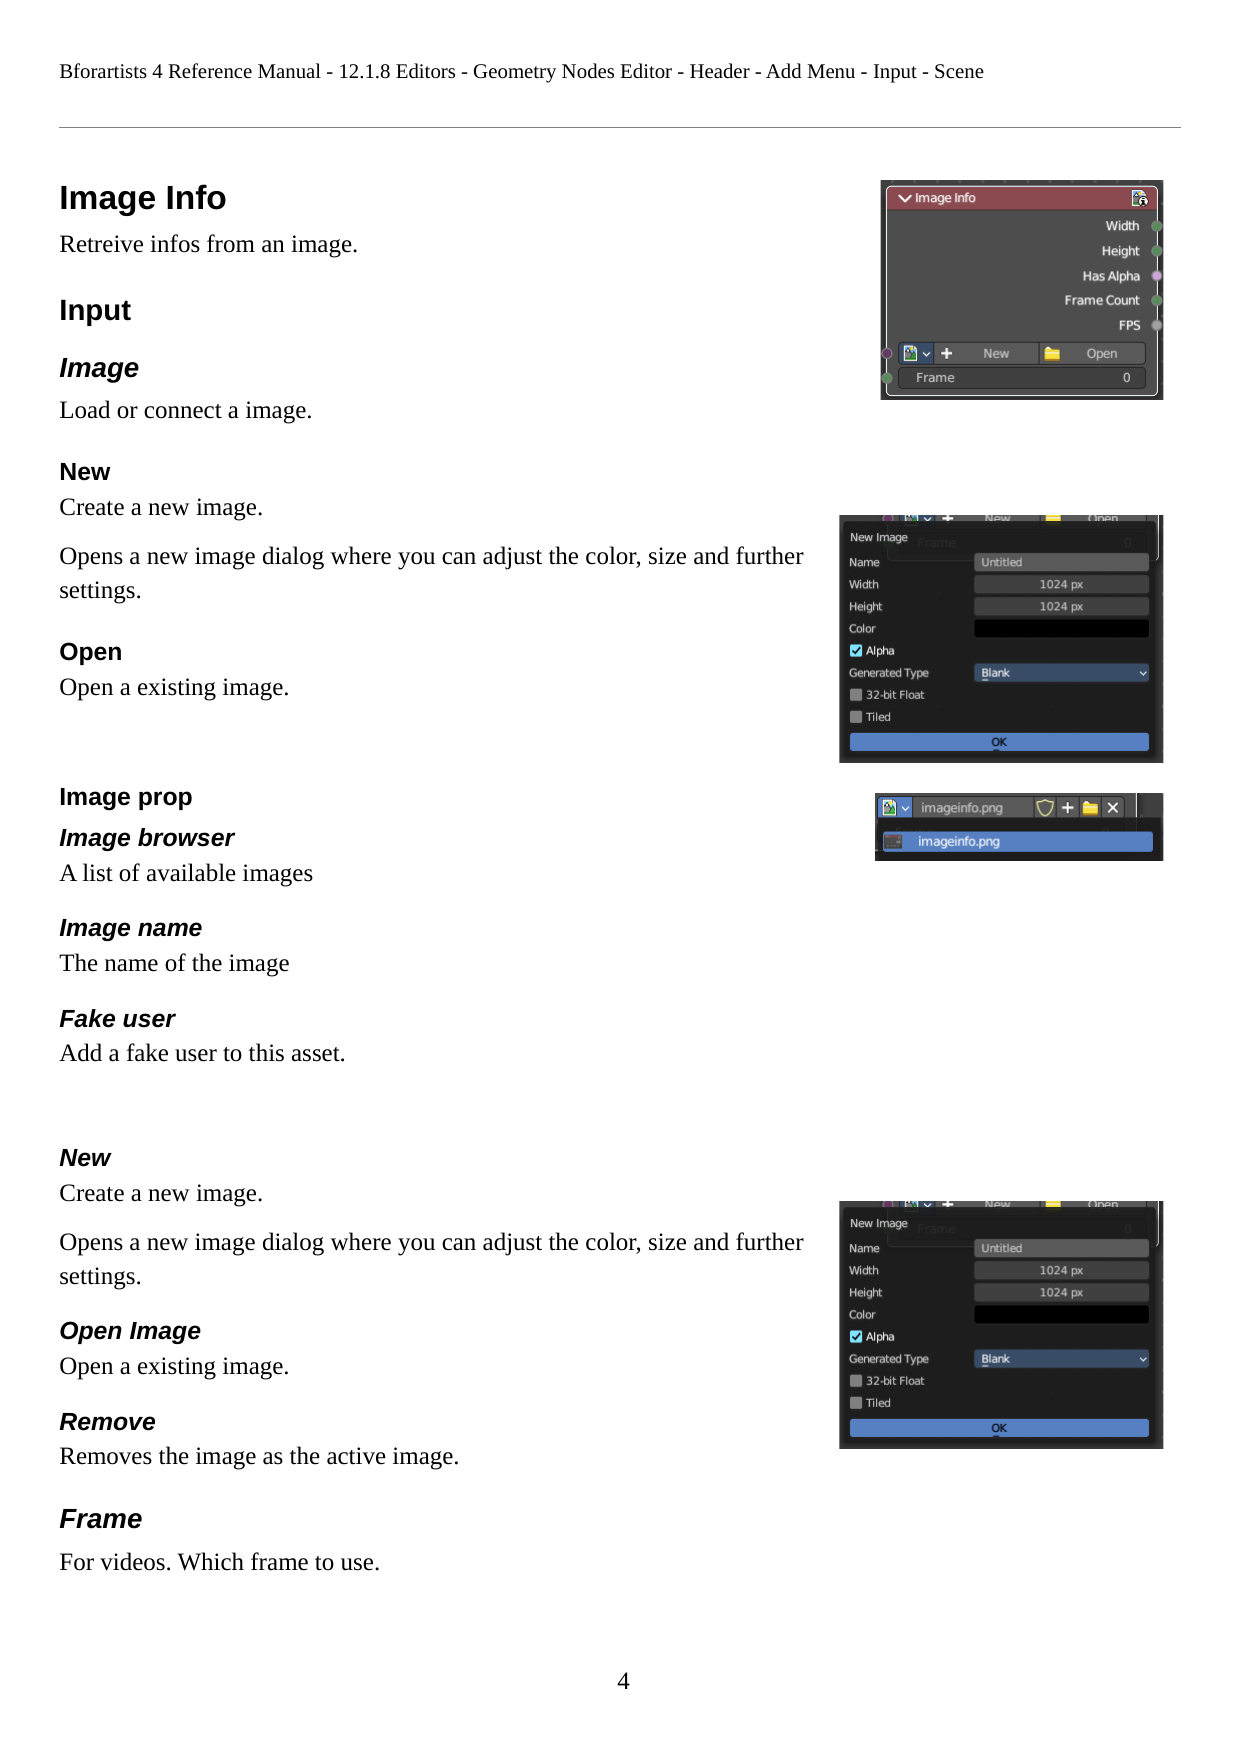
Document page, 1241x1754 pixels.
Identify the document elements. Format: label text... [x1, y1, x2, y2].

text Retreive infos from an image. [59, 229, 880, 257]
text [1164, 672, 1181, 701]
subtitle [1164, 1316, 1181, 1345]
text Open a existing image. [59, 672, 839, 701]
text Removes the image as the active image. [59, 1441, 1181, 1470]
subtitle [1164, 351, 1181, 383]
text Opens a new image dialog where you can adjust the color, size and further settings. [59, 541, 839, 604]
subtitle [1164, 1407, 1181, 1435]
text Create a new image. [59, 1178, 1181, 1206]
subtitle Remove [59, 1407, 839, 1435]
text A list of available images [59, 858, 1181, 887]
subtitle Open [59, 637, 839, 666]
subtitle [1164, 292, 1181, 326]
text The name of the image [59, 948, 1181, 977]
subtitle New [59, 457, 1181, 486]
text Opens a new image dialog where you can adjust the color, size and further settings. [59, 1227, 839, 1290]
subtitle Image name [59, 913, 1181, 942]
subtitle [1164, 823, 1181, 852]
subtitle Image Info [59, 178, 1181, 216]
picture [839, 515, 1164, 763]
subtitle Input [59, 292, 880, 326]
text [1164, 1351, 1181, 1380]
subtitle Image [59, 351, 880, 383]
subtitle [1164, 637, 1181, 666]
text For videos. Which frame to use. [59, 1547, 1181, 1576]
text Add a fake user to this asset. [59, 1038, 1181, 1067]
picture [839, 1201, 1164, 1449]
text Create a new image. [59, 492, 1181, 521]
subtitle Image prop [59, 782, 1181, 811]
picture [880, 180, 1164, 400]
text Load or connect a image. [59, 396, 1181, 424]
subtitle Fake user [59, 1004, 1181, 1032]
text Open a existing image. [59, 1351, 839, 1380]
subtitle Open Image [59, 1316, 839, 1345]
subtitle Frame [59, 1503, 1181, 1535]
subtitle New [59, 1143, 1181, 1171]
subtitle Image browser [59, 823, 875, 852]
picture [875, 793, 1164, 861]
